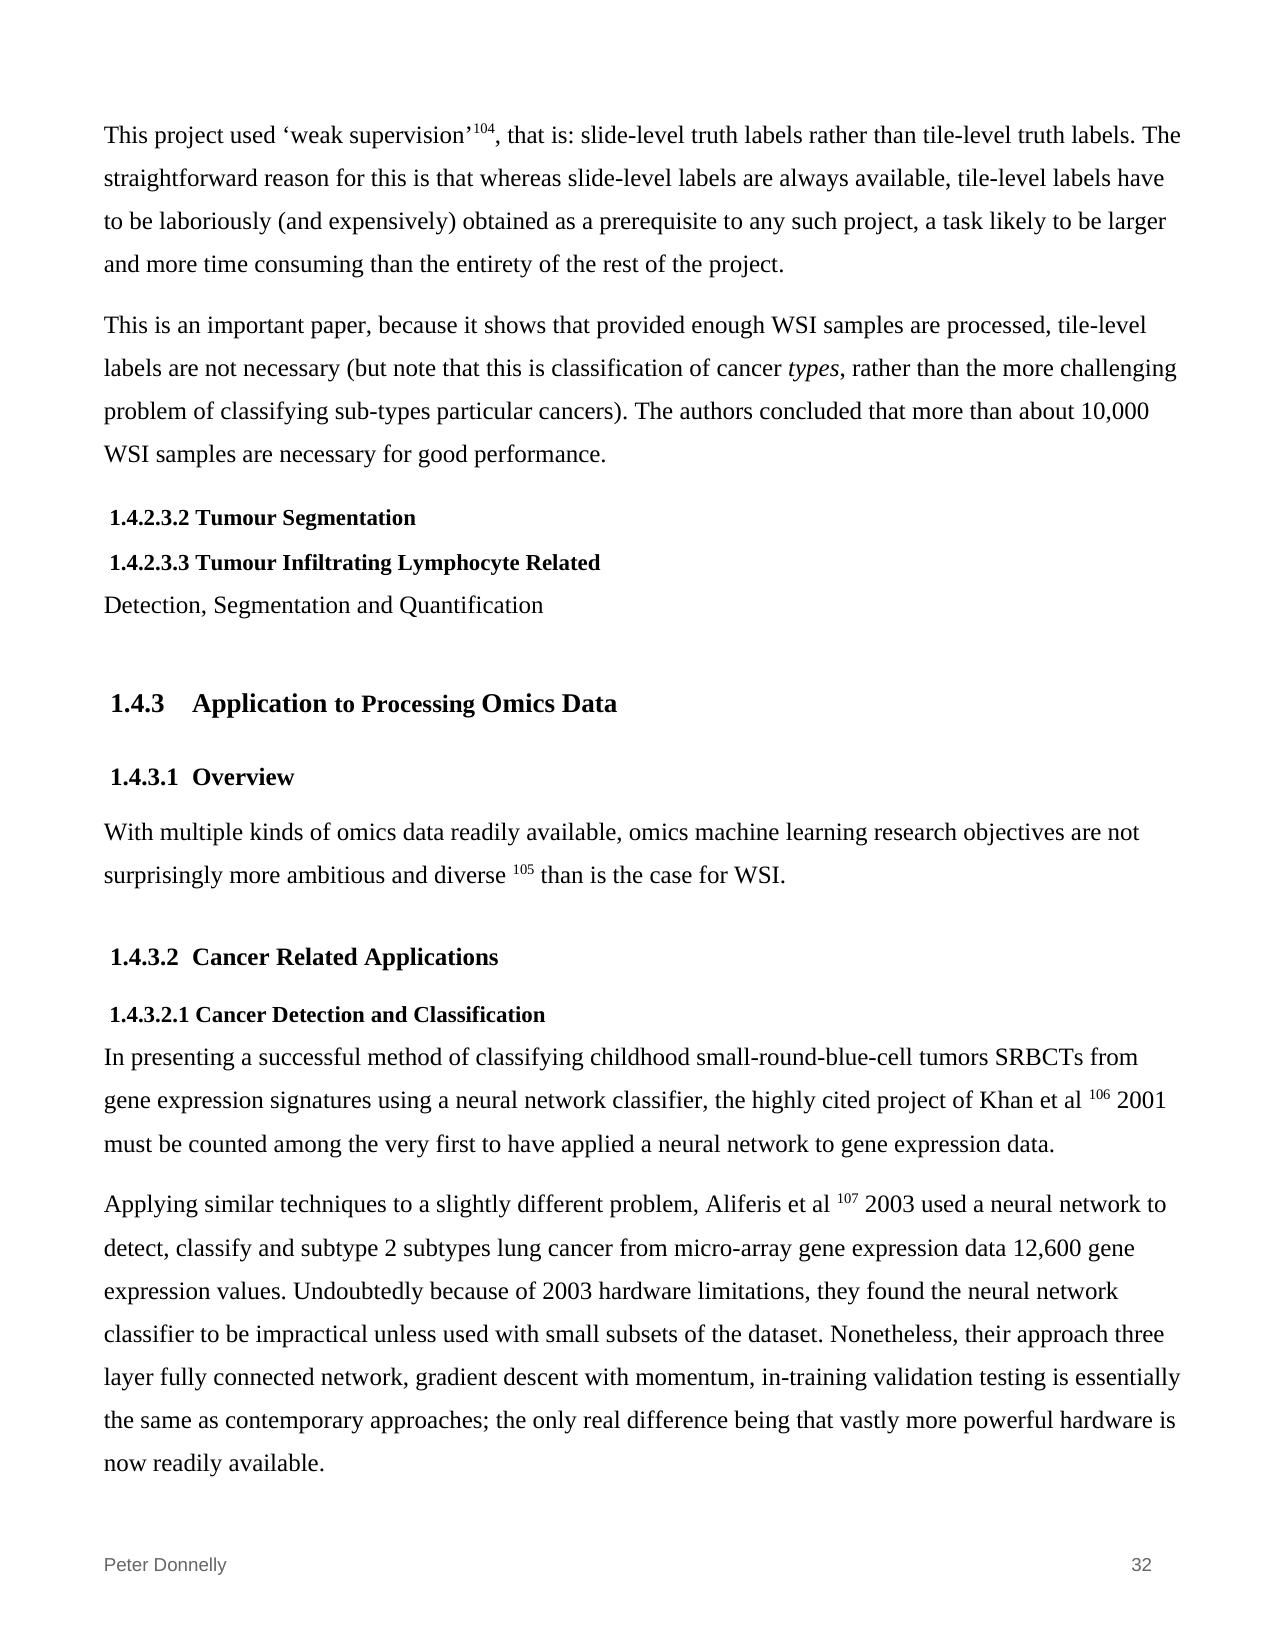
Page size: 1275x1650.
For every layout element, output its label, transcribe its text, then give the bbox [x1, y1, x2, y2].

text This is an important paper, because it shows that provided enough WSI samples are processed, tile-level labels are not necessary (but note that this is classification of cancer types, rather than the more challenging problem of classifying sub-types particular cancers). The authors concluded that more than about 10,000 WSI samples are necessary for good performance. [103, 310, 1181, 468]
subtitle Tumour Segmentation [103, 504, 1181, 530]
subtitle Application to Processing Omics Data [103, 687, 1181, 718]
text In presenting a successful method of classifying childhood small-round-blue-cell tumors SRBCTs from gene expression signatures using a neural network classifier, the highly cited project of Khan et al 2001 must be counted among the very first to have applied a neural network to gene expression data. [103, 1042, 1181, 1157]
text This project used ‘weak supervision’, that is: slide-level truth labels rather than tile-level truth labels. The straightforward reason for this is that whereas slide-level labels are always available, tile-level labels have to be laboriously (and expensively) obtained as a prerequisite to any such project, a task likely to be larger and more time consuming than the entirety of the rest of the project. [103, 120, 1181, 278]
subtitle Overview [103, 762, 1181, 791]
subtitle Cancer Detection and Classification [103, 1001, 1181, 1027]
subtitle Tumour Infiltrating Lymphocyte Related [103, 549, 1181, 575]
text Detection, Segmentation and Quantification [103, 590, 1181, 619]
subtitle Cancer Related Applications [103, 942, 1181, 971]
text Applying similar techniques to a slightly different problem, Aliferis et al 2003 used a neural network to detect, classify and subtype 2 subtypes lung cancer from micro-array gene expression data 12,600 gene expression values. Undoubtedly because of 2003 hardware limitations, they found the neural network classifier to be impractical unless used with small subsets of the dataset. Nonetheless, their approach three layer fully connected network, gradient descent with momentum, in-training validation testing is essentially the same as contemporary approaches; the only real difference being that vastly more powerful hardware is now readily available. [103, 1189, 1181, 1477]
text With multiple kinds of omics data readily available, omics machine learning research objectives are not surprisingly more ambitious and diverse than is the case for WSI. [103, 817, 1181, 889]
